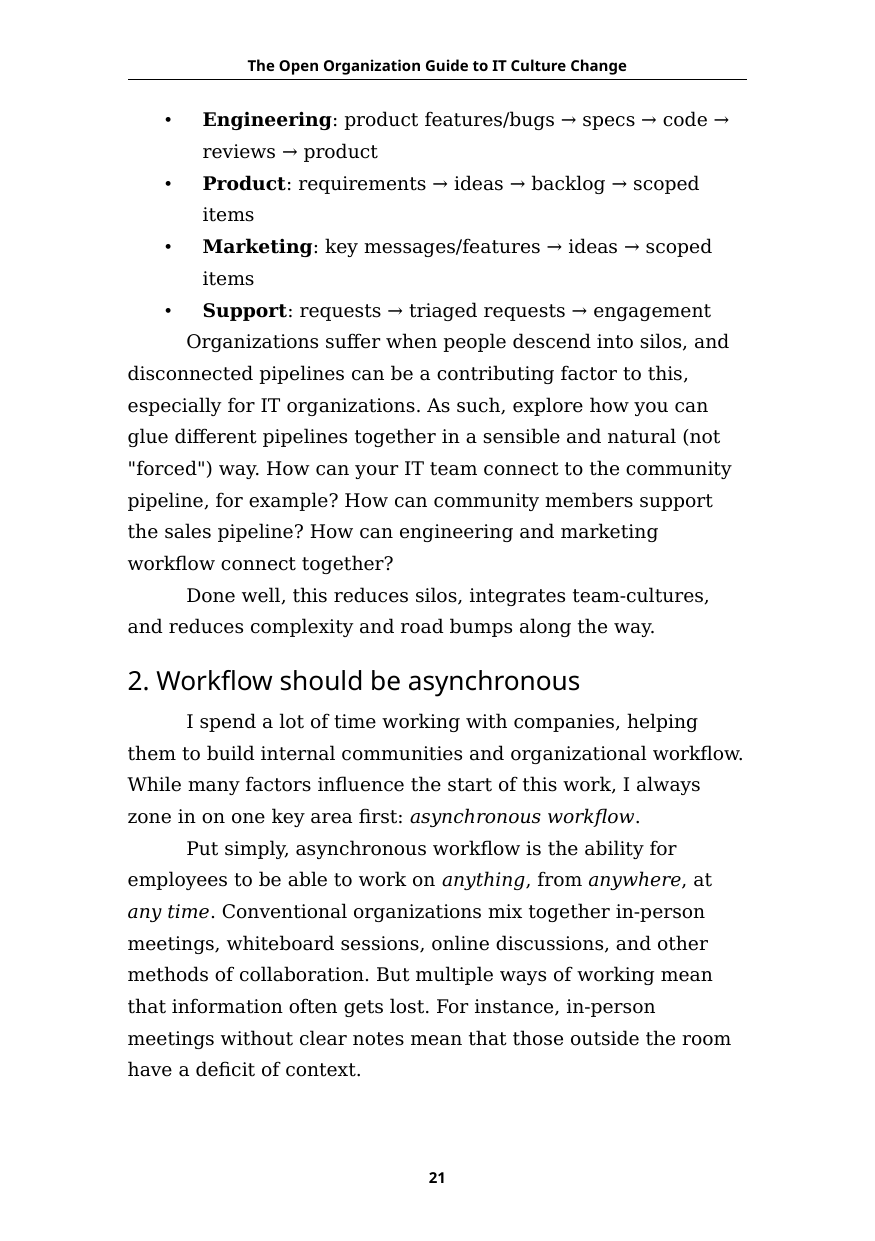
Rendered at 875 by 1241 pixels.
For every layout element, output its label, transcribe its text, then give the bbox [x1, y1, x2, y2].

list Product: requirements → ideas → backlog → scoped items [165, 172, 747, 226]
text Done well, this reduces silos, integrates team-cultures, and reduces complexity and road bumps along the way. [127, 585, 747, 638]
subtitle 2. Workflow should be asynchronous [127, 663, 747, 698]
list Engineering: product features/bugs → specs → code → reviews → product [165, 109, 747, 162]
list Support: requests → triaged requests → engagement [165, 299, 747, 321]
text Put simply, asynchronous workflow is the ability for employees to be able to work on anything, from anywhere, at any time. Conventional organizations mix together in-person meetings, whiteboard sessions, online discussions, and other methods of collaboration. But multiple ways of working mean that information often gets lost. For instance, in-person meetings without clear notes mean that those outside the room have a deficit of context. [127, 837, 747, 1081]
list Marketing: key messages/features → ideas → scoped items [165, 236, 747, 289]
text Organizations suffer when people descend into silos, and disconnected pipelines can be a contributing factor to this, especially for IT organizations. As such, explore how you can glue different pipelines together in a sensible and natural (not "forced") way. How can your IT team connect to the community pipeline, for example? How can community members support the sales pipeline? How can engineering and marketing workflow connect together? [127, 331, 747, 575]
text I spend a lot of time working with companies, helping them to build internal communities and organizational workflow. While many factors influence the start of this work, I always zone in on one key area first: asynchronous workflow. [127, 711, 747, 828]
